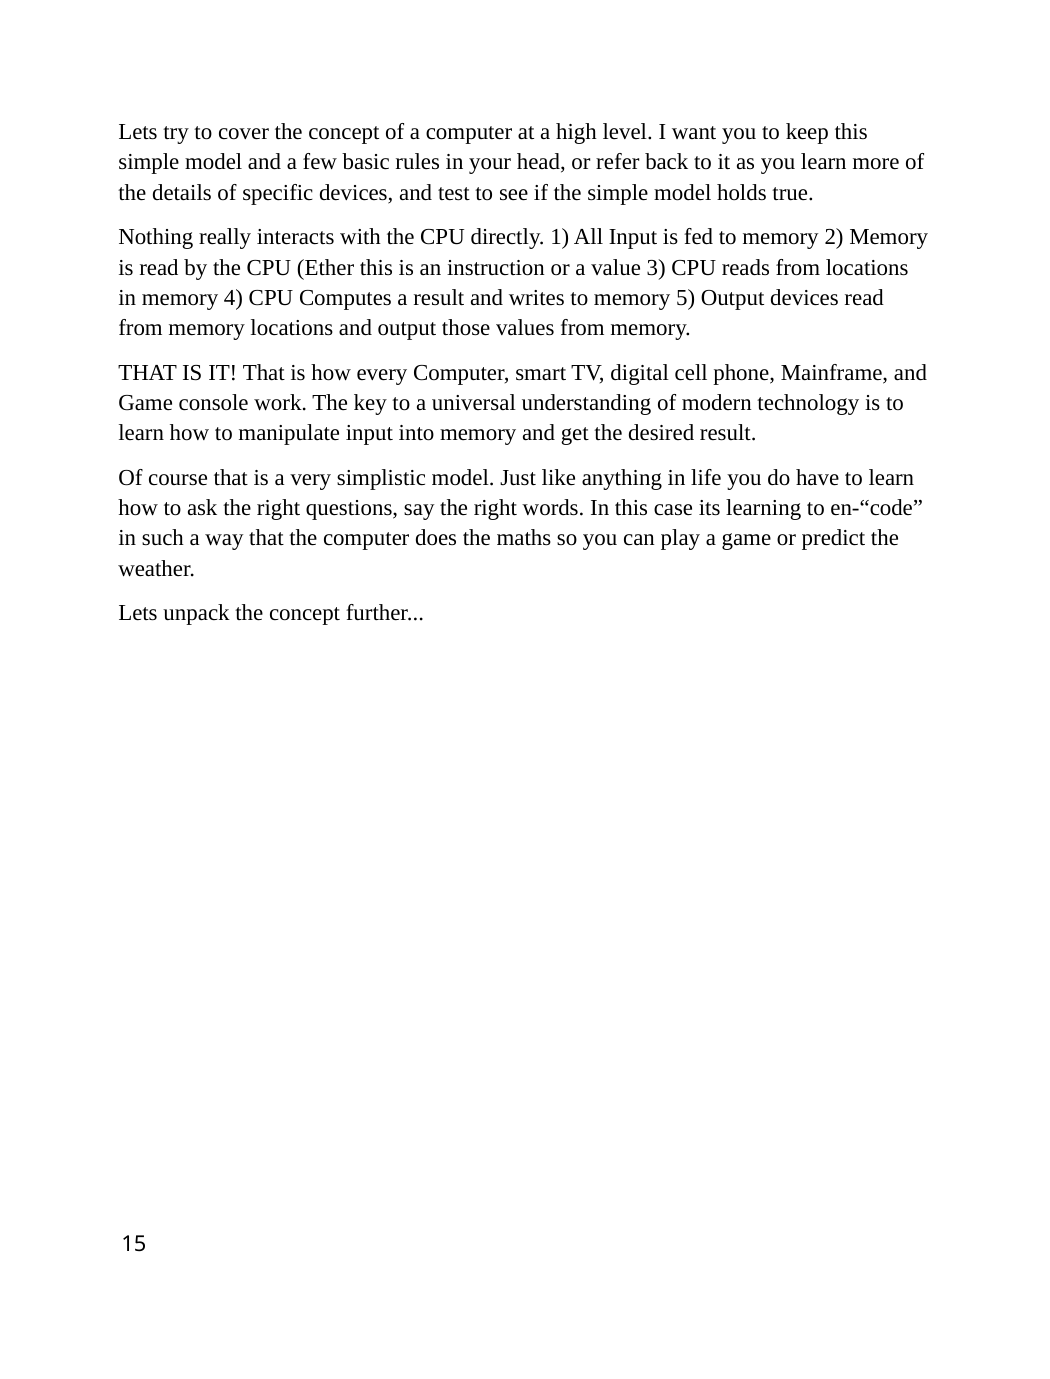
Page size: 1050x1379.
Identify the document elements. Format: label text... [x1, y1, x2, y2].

text Nothing really interacts with the CPU directly. 1) All Input is fed to memory 2) Memory is read by the CPU (Ether this is an instruction or a value 3) CPU reads from locations in memory 4) CPU Computes a result and writes to memory 5) Output devices read from memory locations and output those values from memory. [118, 223, 932, 340]
text Lets unpack the concept further... [118, 599, 932, 626]
text Lets try to cover the concept of a computer at a high level. I want you to keep this simple model and a few basic rules in your head, or refer back to it as you learn more of the details of specific devices, and test to see if the simple model holds true. [118, 118, 932, 205]
text THAT IS IT! That is how every Computer, smart TV, digital cell phone, Mainframe, and Game console work. The key to a universal understanding of modern technology is to learn how to manipulate input into memory and get the desired result. [118, 359, 932, 446]
text Of course that is a very simplistic model. Just like anything in life you do have to learn how to ask the right questions, say the right words. In this case its learning to en-“code” in such a way that the computer does the maths so you can play a game or predict the weather. [118, 464, 932, 581]
